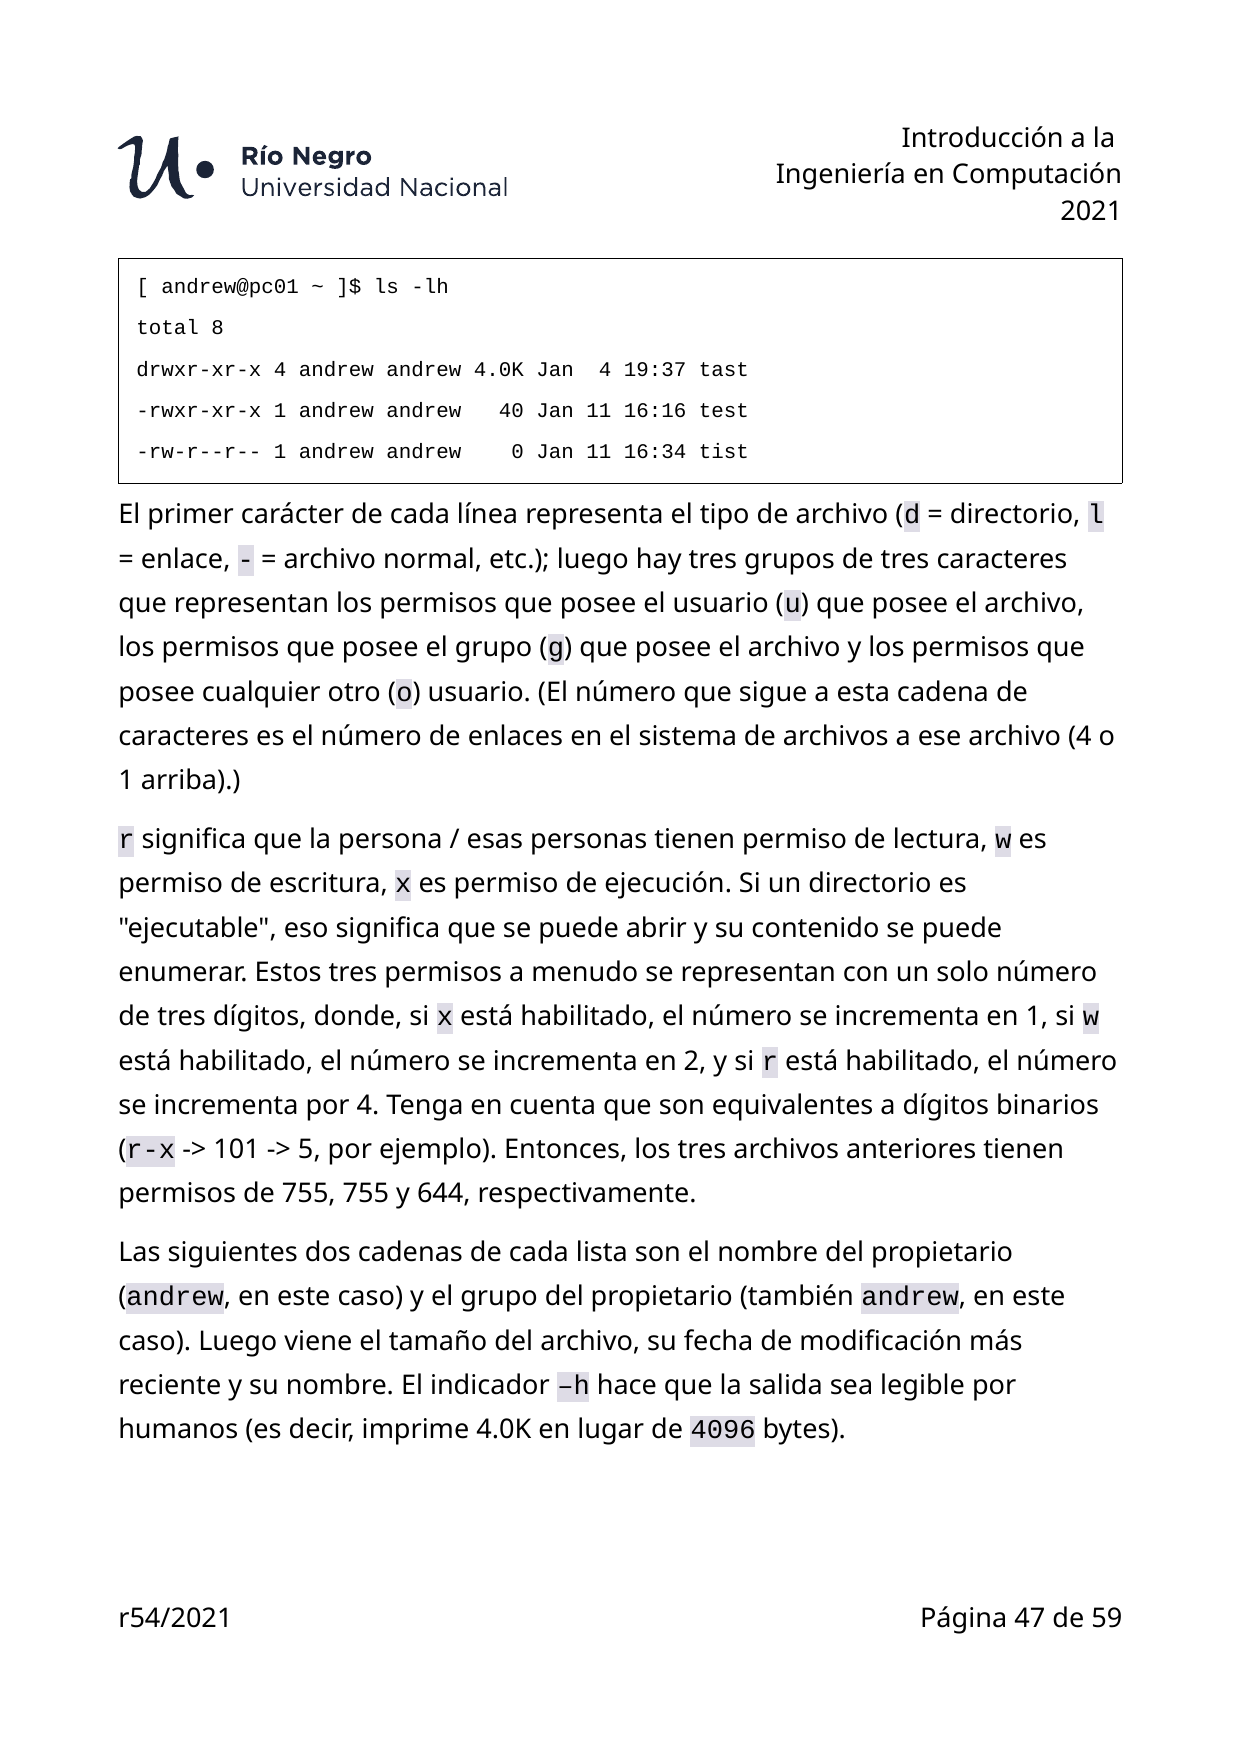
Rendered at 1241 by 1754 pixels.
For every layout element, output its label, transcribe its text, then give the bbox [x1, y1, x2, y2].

text Las siguientes dos cadenas de cada lista son el nombre del propietario (andrew, en este caso) y el grupo del propietario (también andrew, en este caso). Luego viene el tamaño del archivo, su fecha de modificación más reciente y su nombre. El indicador –h hace que la salida sea legible por humanos (es decir, imprime 4.0K en lugar de 4096 bytes). [118, 1233, 1122, 1447]
text -rw-r--r-- 1 andrew andrew 0 Jan 11 16:34 tist [119, 424, 1122, 483]
text total 8 [119, 299, 1122, 341]
text El primer carácter de cada línea representa el tipo de archivo (d = directorio, l = enlace, - = archivo normal, etc.); luego hay tres grupos de tres caracteres que representan los permisos que posee el usuario (u) que posee el archivo, los permisos que posee el grupo (g) que posee el archivo y los permisos que posee cualquier otro (o) usuario. (El número que sigue a esta cadena de caracteres es el número de enlaces en el sistema de archivos a ese archivo (4 o 1 arriba).) [118, 495, 1122, 798]
text -rwxr-xr-x 1 andrew andrew 40 Jan 11 16:16 test [119, 382, 1122, 424]
text r significa que la persona / esas personas tienen permiso de lectura, w es permiso de escritura, x es permiso de ejecución. Si un directorio es "ejecutable", eso significa que se puede abrir y su contenido se puede enumerar. Estos tres permisos a menudo se representan con un solo número de tres dígitos, donde, si x está habilitado, el número se incrementa en 1, si w está habilitado, el número se incrementa en 2, y si r está habilitado, el número se incrementa por 4. Tenga en cuenta que son equivalentes a dígitos binarios (r-x -> 101 -> 5, por ejemplo). Entonces, los tres archivos anteriores tienen permisos de 755, 755 y 644, respectivamente. [118, 819, 1122, 1211]
text drwxr-xr-x 4 andrew andrew 4.0K Jan 4 19:37 tast [119, 341, 1122, 382]
text [ andrew@pc01 ~ ]$ ls -lh [119, 259, 1122, 299]
